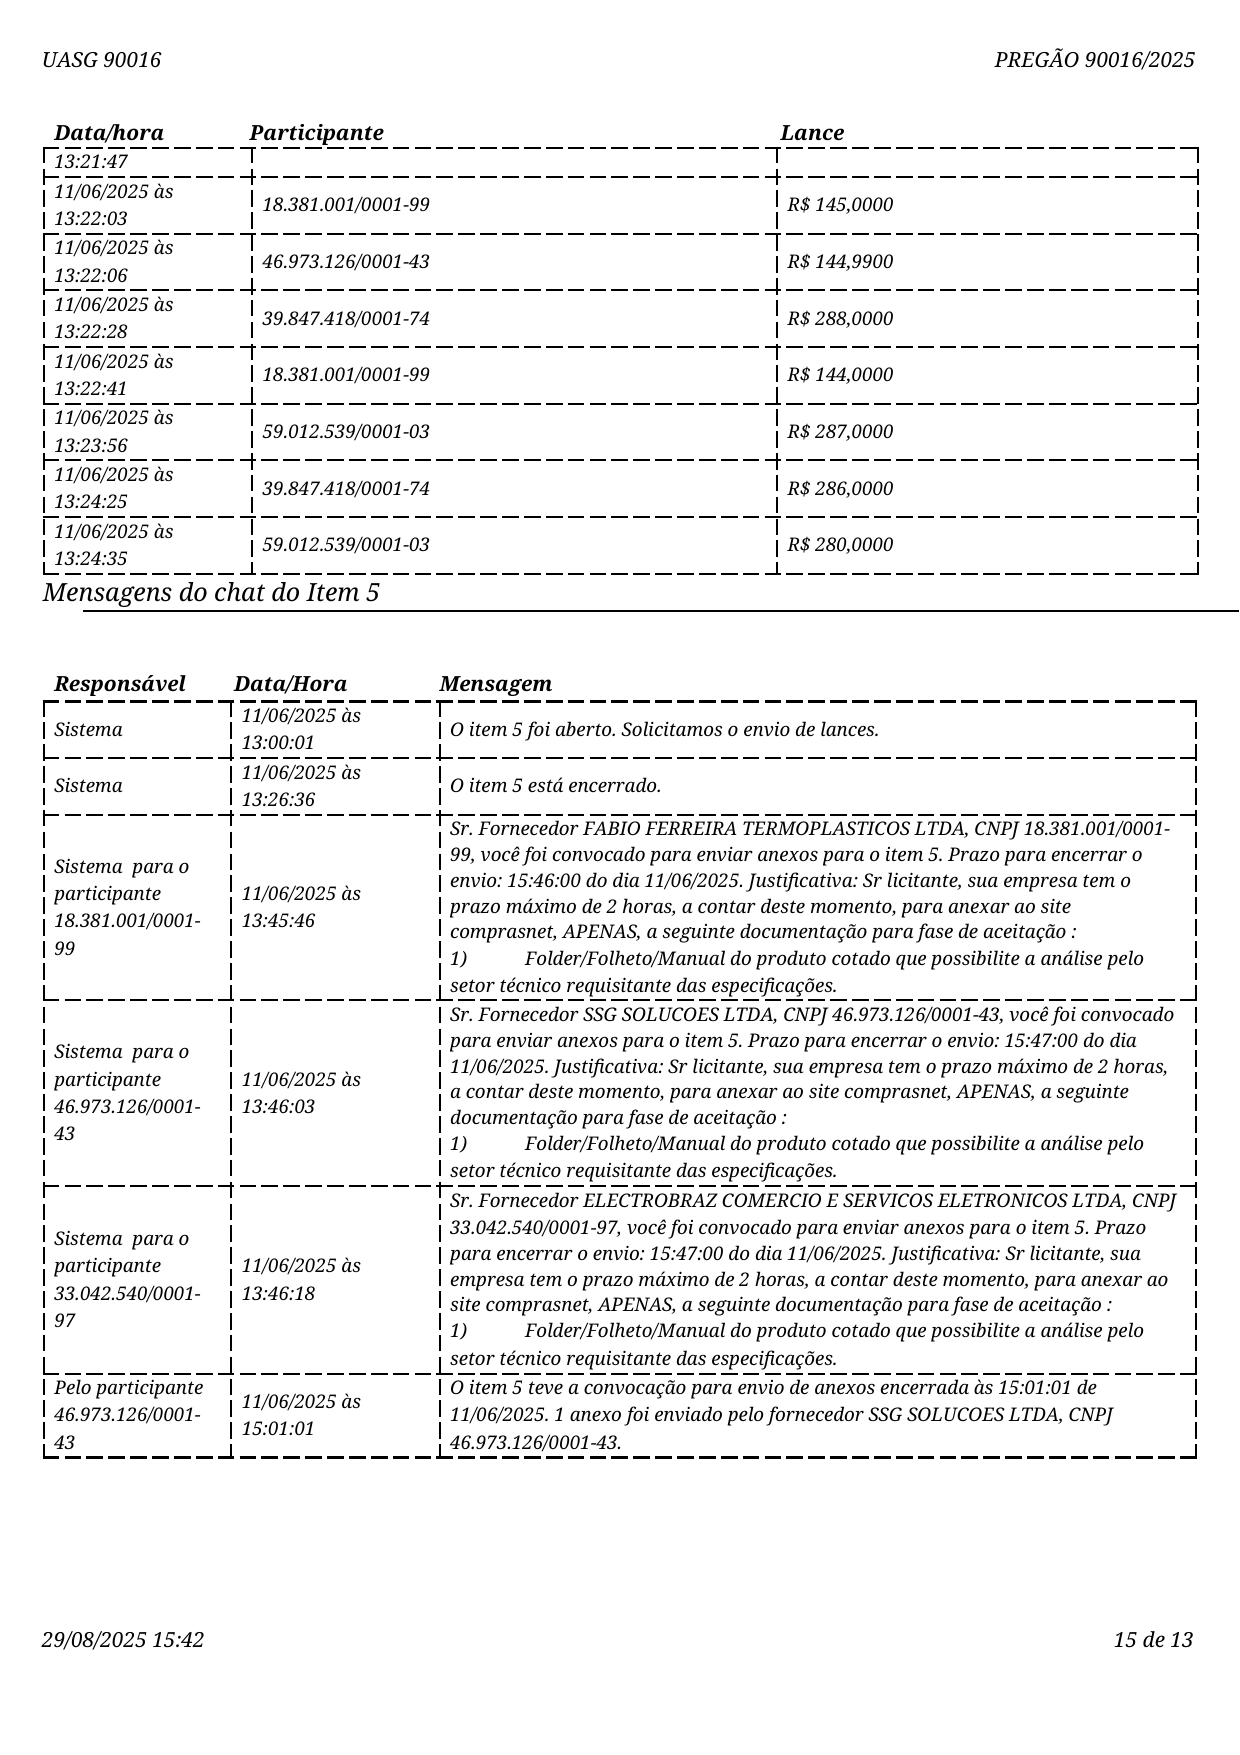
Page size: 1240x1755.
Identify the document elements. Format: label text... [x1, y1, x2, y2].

table_cell Sistema para o participante 18.381.001/0001-99 [44, 814, 231, 999]
table_cell Sistema para o participante 46.973.126/0001-43 [44, 999, 231, 1185]
table_cell 11/06/2025 às 13:22:41 [44, 346, 252, 403]
table_cell O item 5 está encerrado. [440, 757, 1196, 814]
table_cell 11/06/2025 às 13:24:25 [44, 459, 252, 516]
table_cell 39.847.418/0001-74 [252, 289, 777, 346]
table_cell 11/06/2025 às 13:22:28 [44, 289, 252, 346]
table_cell 18.381.001/0001-99 [252, 346, 777, 403]
subtitle Mensagens do chat do Item 5 [43, 575, 1089, 609]
table_cell Pelo participante 46.973.126/0001-43 [44, 1373, 231, 1456]
table_cell 59.012.539/0001-03 [252, 516, 777, 573]
table_cell R$ 288,0000 [777, 289, 1198, 346]
table_cell 11/06/2025 às 13:22:03 [44, 176, 252, 233]
table_cell 11/06/2025 às 13:22:06 [44, 233, 252, 289]
table_header O item 5 foi aberto. Solicitamos o envio de lances. [440, 700, 1196, 757]
table_cell 39.847.418/0001-74 [252, 459, 777, 516]
table_cell O item 5 teve a convocação para envio de anexos encerrada às 15:01:01 de 11/06/2025. 1 anexo foi enviado pelo fornecedor SSG SOLUCOES LTDA, CNPJ 46.973.126/0001-43. [440, 1373, 1196, 1456]
table_cell Sistema para o participante 33.042.540/0001-97 [44, 1185, 231, 1372]
table_cell R$ 287,0000 [777, 403, 1198, 459]
table_header 11/06/2025 às 13:00:01 [231, 700, 439, 757]
table_cell 59.012.539/0001-03 [252, 403, 777, 459]
table_cell 11/06/2025 às 13:45:46 [231, 814, 439, 999]
table_cell [777, 147, 1198, 176]
table_cell 18.381.001/0001-99 [252, 176, 777, 233]
table_cell R$ 144,9900 [777, 233, 1198, 289]
table_cell Sistema [44, 757, 231, 814]
table_cell R$ 286,0000 [777, 459, 1198, 516]
table_header Sistema [44, 700, 231, 757]
table_cell R$ 280,0000 [777, 516, 1198, 573]
table_cell 11/06/2025 às 15:01:01 [231, 1373, 439, 1456]
text Responsável Data/Hora Mensagem [54, 669, 1089, 698]
table_cell 11/06/2025 às 13:23:56 [44, 403, 252, 459]
table_cell Sr. Fornecedor SSG SOLUCOES LTDA, CNPJ 46.973.126/0001-43, você foi convocado para enviar anexos para o item 5. Prazo para encerrar o envio: 15:47:00 do dia 11/06/2025. Justificativa: Sr licitante, sua empresa tem o prazo máximo de 2 horas, a contar deste momento, para anexar ao site comprasnet, APENAS, a seguinte documentação para fase de aceitação : 1) Folder/Folheto/Manual do produto cotado que possibilite a análise pelo setor técnico requisitante das especificações. [440, 999, 1196, 1185]
table_cell Sr. Fornecedor FABIO FERREIRA TERMOPLASTICOS LTDA, CNPJ 18.381.001/0001-99, você foi convocado para enviar anexos para o item 5. Prazo para encerrar o envio: 15:46:00 do dia 11/06/2025. Justificativa: Sr licitante, sua empresa tem o prazo máximo de 2 horas, a contar deste momento, para anexar ao site comprasnet, APENAS, a seguinte documentação para fase de aceitação : 1) Folder/Folheto/Manual do produto cotado que possibilite a análise pelo setor técnico requisitante das especificações. [440, 814, 1196, 999]
table_cell 13:21:47 [44, 147, 252, 176]
table_cell 11/06/2025 às 13:26:36 [231, 757, 439, 814]
table_cell 11/06/2025 às 13:46:03 [231, 999, 439, 1185]
table_cell [252, 147, 777, 176]
table_cell 46.973.126/0001-43 [252, 233, 777, 289]
table_cell Sr. Fornecedor ELECTROBRAZ COMERCIO E SERVICOS ELETRONICOS LTDA, CNPJ 33.042.540/0001-97, você foi convocado para enviar anexos para o item 5. Prazo para encerrar o envio: 15:47:00 do dia 11/06/2025. Justificativa: Sr licitante, sua empresa tem o prazo máximo de 2 horas, a contar deste momento, para anexar ao site comprasnet, APENAS, a seguinte documentação para fase de aceitação : 1) Folder/Folheto/Manual do produto cotado que possibilite a análise pelo setor técnico requisitante das especificações. [440, 1185, 1196, 1372]
table_cell R$ 144,0000 [777, 346, 1198, 403]
table_cell 11/06/2025 às 13:24:35 [44, 516, 252, 573]
table_cell 11/06/2025 às 13:46:18 [231, 1185, 439, 1372]
table_cell R$ 145,0000 [777, 176, 1198, 233]
